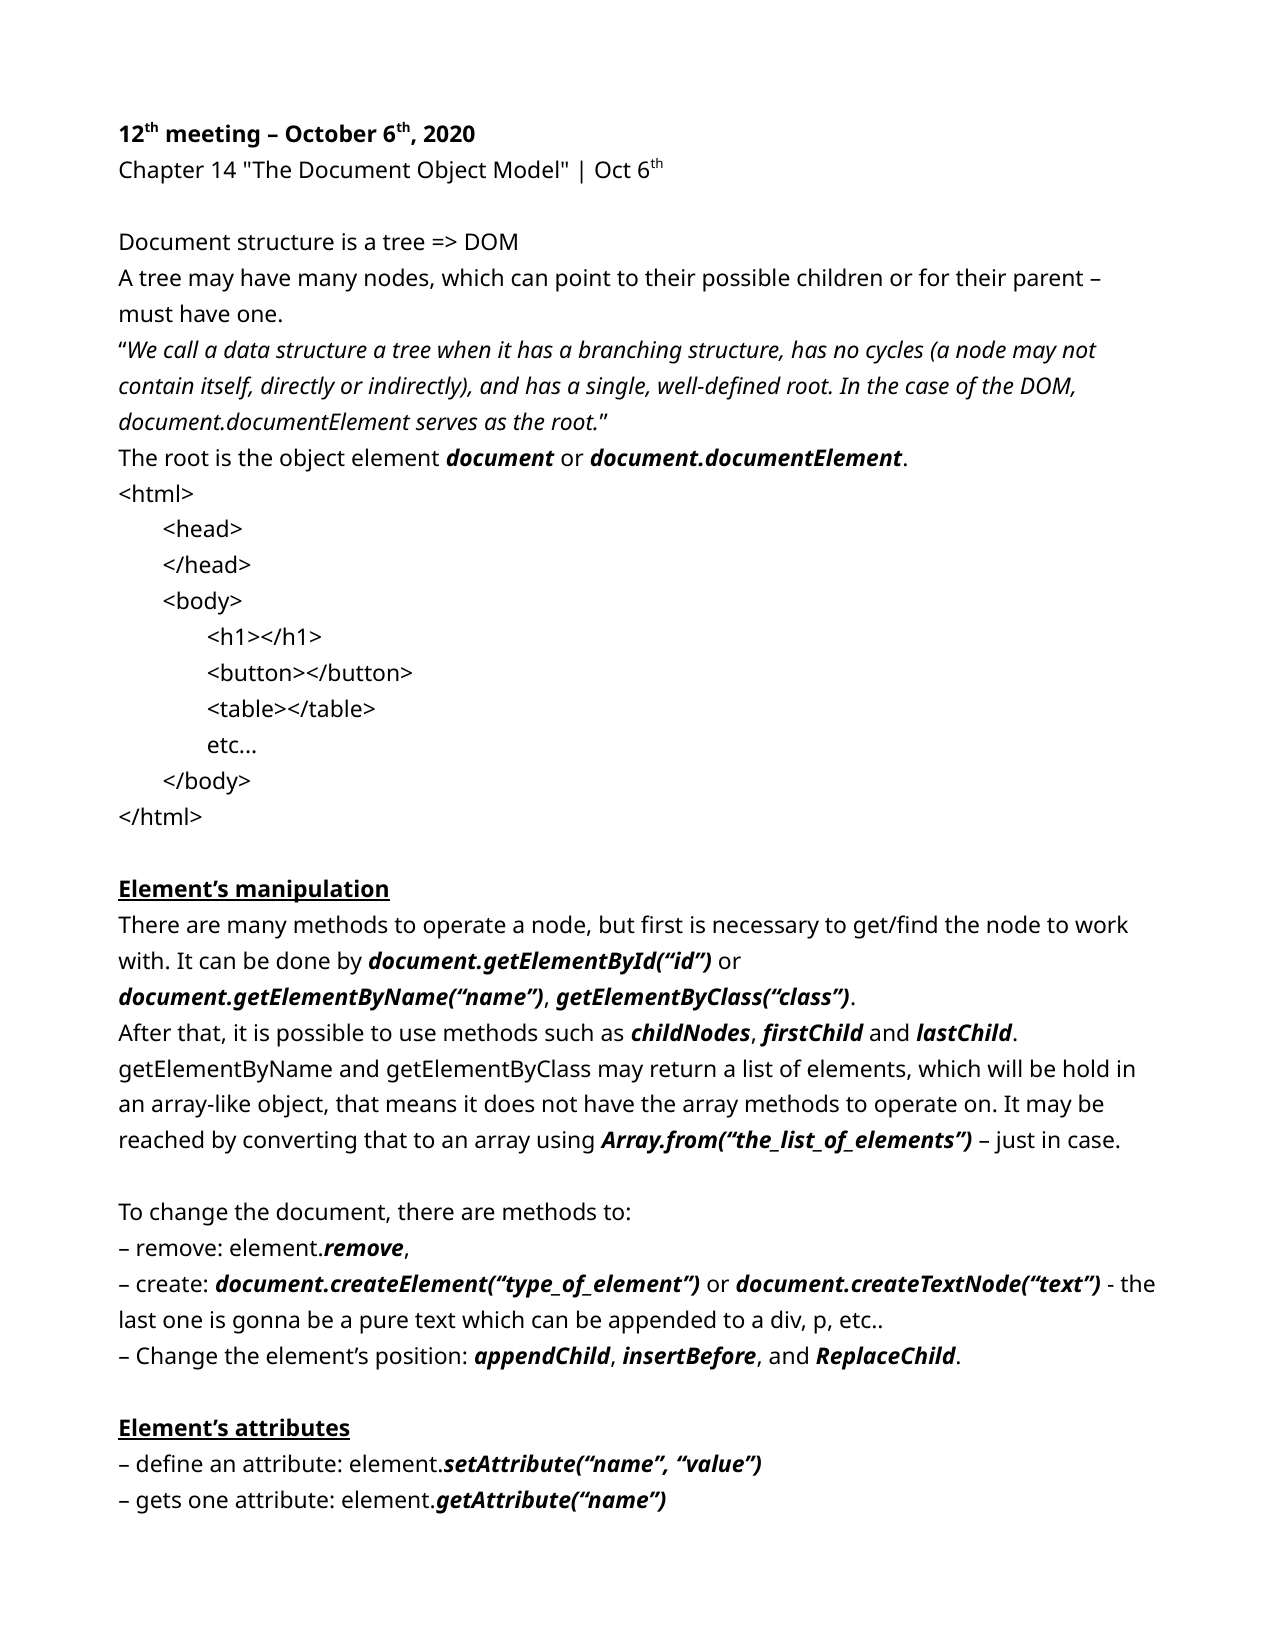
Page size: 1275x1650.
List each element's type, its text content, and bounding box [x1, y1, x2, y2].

text Element’s attributes [118, 1412, 1157, 1443]
text – define an attribute: element.setAttribute(“name”, “value”) [118, 1448, 1157, 1479]
text </html> [118, 801, 1157, 832]
text – Change the element’s position: appendChild, insertBefore, and ReplaceChild. [118, 1340, 1157, 1371]
text Document structure is a tree => DOM [118, 226, 1157, 257]
text etc... [118, 729, 1157, 760]
text <body> [118, 585, 1157, 617]
text Chapter 14 "The Document Object Model" | Oct 6th [118, 154, 1157, 185]
text <button></button> [118, 657, 1157, 688]
text – remove: element.remove, [118, 1232, 1157, 1263]
text Element’s manipulation [118, 873, 1157, 904]
text 12th meeting – October 6th, 2020 [118, 118, 1157, 149]
text <h1></h1> [118, 621, 1157, 652]
text After that, it is possible to use methods such as childNodes, firstChild and lastChild. [118, 1017, 1157, 1048]
text – create: document.createElement(“type_of_element”) or document.createTextNode(“text”) - the last one is gonna be a pure text which can be appended to a div, p, etc.. [118, 1268, 1157, 1335]
text getElementByName and getElementByClass may return a list of elements, which will be hold in an array-like object, that means it does not have the array methods to operate on. It may be reached by converting that to an array using Array.from(“the_list_of_elements”) – just in case. [118, 1052, 1157, 1156]
text A tree may have many nodes, which can point to their possible children or for their parent – must have one. [118, 262, 1157, 329]
text </head> [118, 549, 1157, 581]
text “We call a data structure a tree when it has a branching structure, has no cycles (a node may not contain itself, directly or indirectly), and has a single, well-defined root. In the case of the DOM, document.documentElement serves as the root.” [118, 334, 1157, 437]
text <html> [118, 477, 1157, 509]
text <table></table> [118, 693, 1157, 724]
text The root is the object element document or document.documentElement. [118, 442, 1157, 473]
text </body> [118, 765, 1157, 796]
text There are many methods to operate a node, but first is necessary to get/find the node to work with. It can be done by document.getElementById(“id”) or document.getElementByName(“name”), getElementByClass(“class”). [118, 909, 1157, 1012]
text – gets one attribute: element.getAttribute(“name”) [118, 1484, 1157, 1515]
text To change the document, there are methods to: [118, 1196, 1157, 1227]
text <head> [118, 513, 1157, 545]
